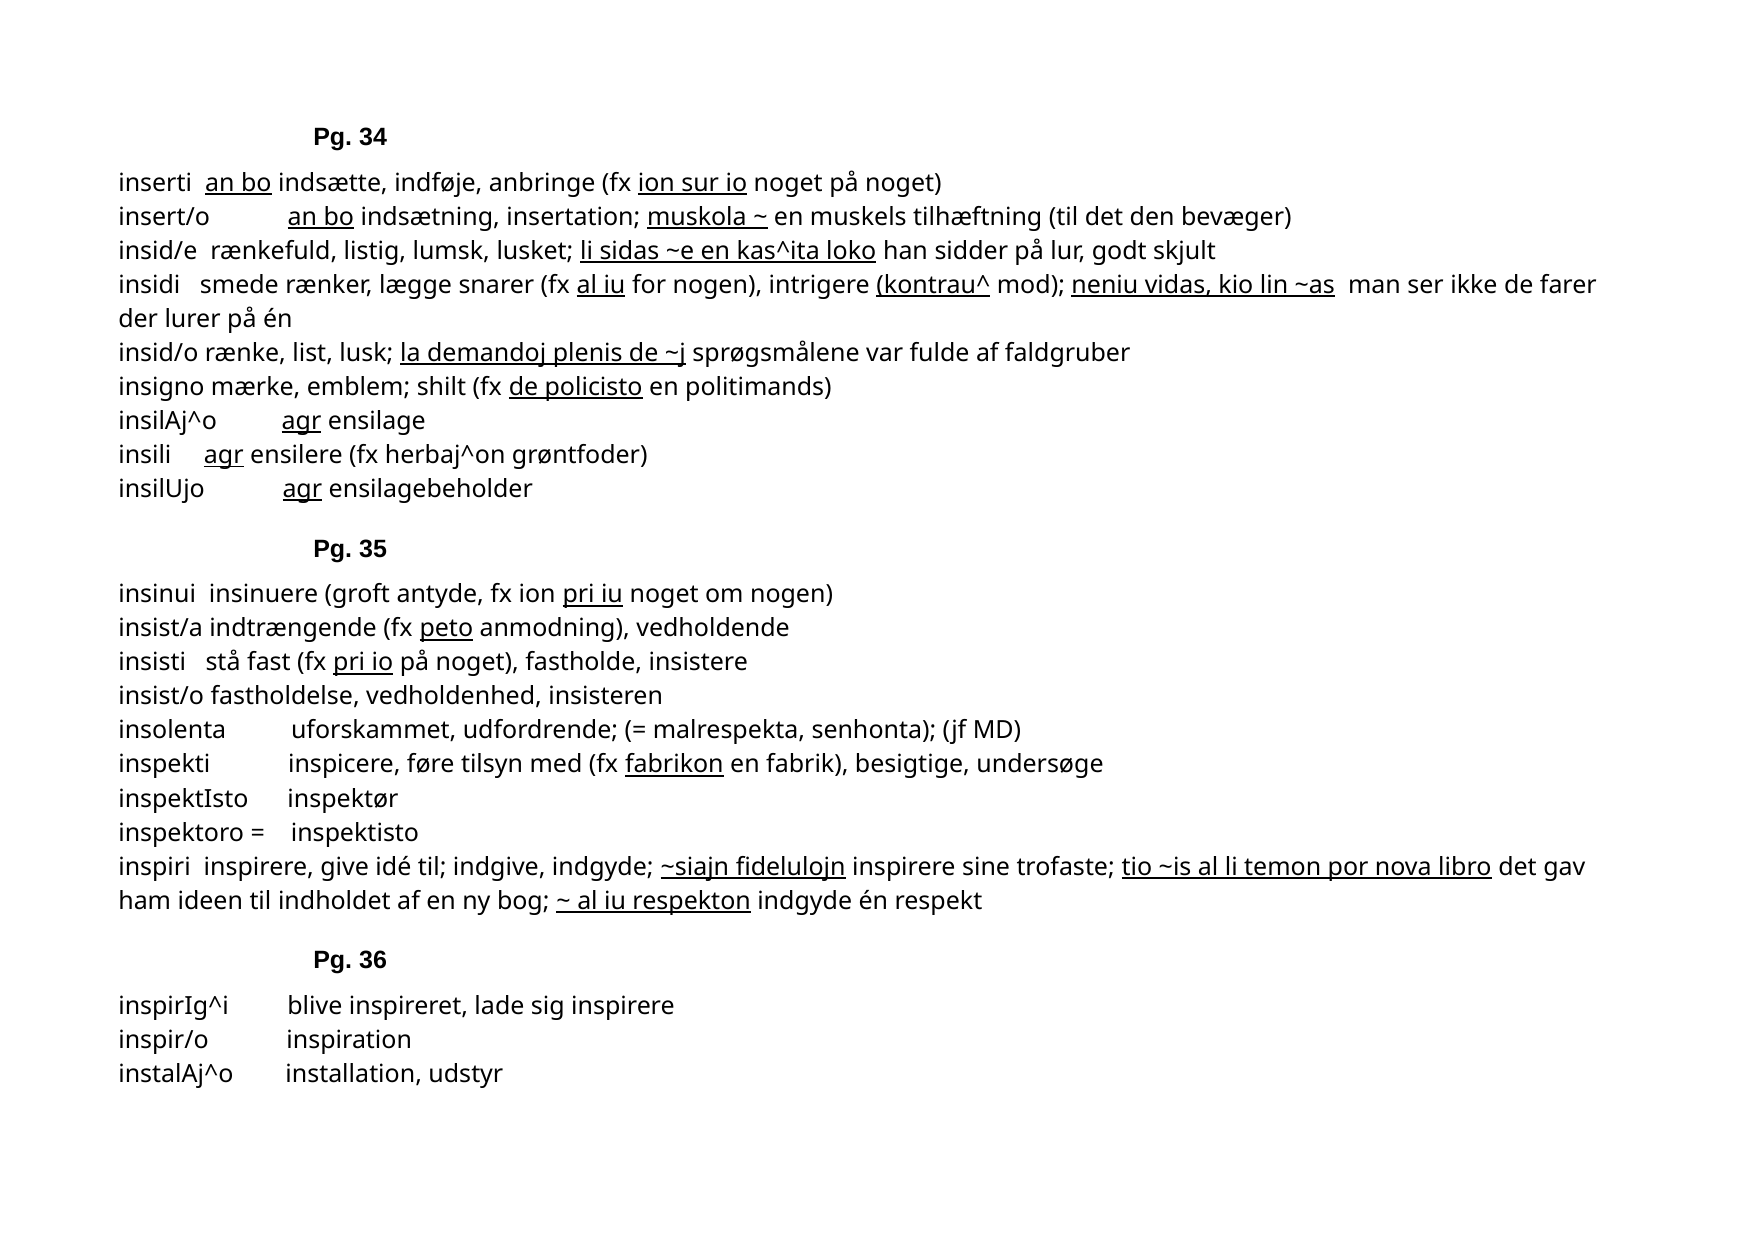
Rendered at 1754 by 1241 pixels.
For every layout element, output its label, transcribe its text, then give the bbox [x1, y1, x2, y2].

text insist/o fastholdelse, vedholdenhed, insisteren [118, 678, 1636, 712]
text insisti stå fast (fx pri io på noget), fastholde, insistere [118, 644, 1636, 678]
subtitle Pg. 35 [118, 530, 1636, 563]
text inspiri inspirere, give idé til; indgive, indgyde; ~siajn fidelulojn inspirere sine trofaste; tio ~is al li temon por nova libro det gav ham ideen til indholdet af en ny bog; ~ al iu respekton indgyde én respekt [118, 848, 1636, 916]
text inspekti inspicere, føre tilsyn med (fx fabrikon en fabrik), besigtige, undersøge [118, 746, 1636, 780]
text insist/a indtrængende (fx peto anmodning), vedholdende [118, 610, 1636, 644]
text insigno mærke, emblem; shilt (fx de policisto en politimands) [118, 368, 1636, 403]
text insidi smede rænker, lægge snarer (fx al iu for nogen), intrigere (kontrau^ mod); neniu vidas, kio lin ~as man ser ikke de farer der lurer på én [118, 266, 1636, 334]
text inspir/o inspiration [118, 1022, 1636, 1056]
subtitle Pg. 34 [118, 118, 1636, 152]
text insid/e rænkefuld, listig, lumsk, lusket; li sidas ~e en kas^ita loko han sidder på lur, godt skjult [118, 232, 1636, 266]
subtitle Pg. 36 [118, 941, 1636, 975]
text insinui insinuere (groft antyde, fx ion pri iu noget om nogen) [118, 576, 1636, 610]
text inspirIg^i blive inspireret, lade sig inspirere [118, 987, 1636, 1022]
text insili agr ensilere (fx herbaj^on grøntfoder) [118, 437, 1636, 471]
text inserti an bo indsætte, indføje, anbringe (fx ion sur io noget på noget) [118, 164, 1636, 198]
text insert/o an bo indsætning, insertation; muskola ~ en muskels tilhæftning (til det den bevæger) [118, 198, 1636, 232]
text inspektoro = inspektisto [118, 814, 1636, 848]
text insilAj^o agr ensilage [118, 403, 1636, 437]
text insolenta uforskammet, udfordrende; (= malrespekta, senhonta); (jf MD) [118, 712, 1636, 746]
text insid/o rænke, list, lusk; la demandoj plenis de ~j sprøgsmålene var fulde af faldgruber [118, 334, 1636, 368]
text instalAj^o installation, udstyr [118, 1056, 1636, 1090]
text insilUjo agr ensilagebeholder [118, 471, 1636, 505]
text inspektIsto inspektør [118, 780, 1636, 814]
